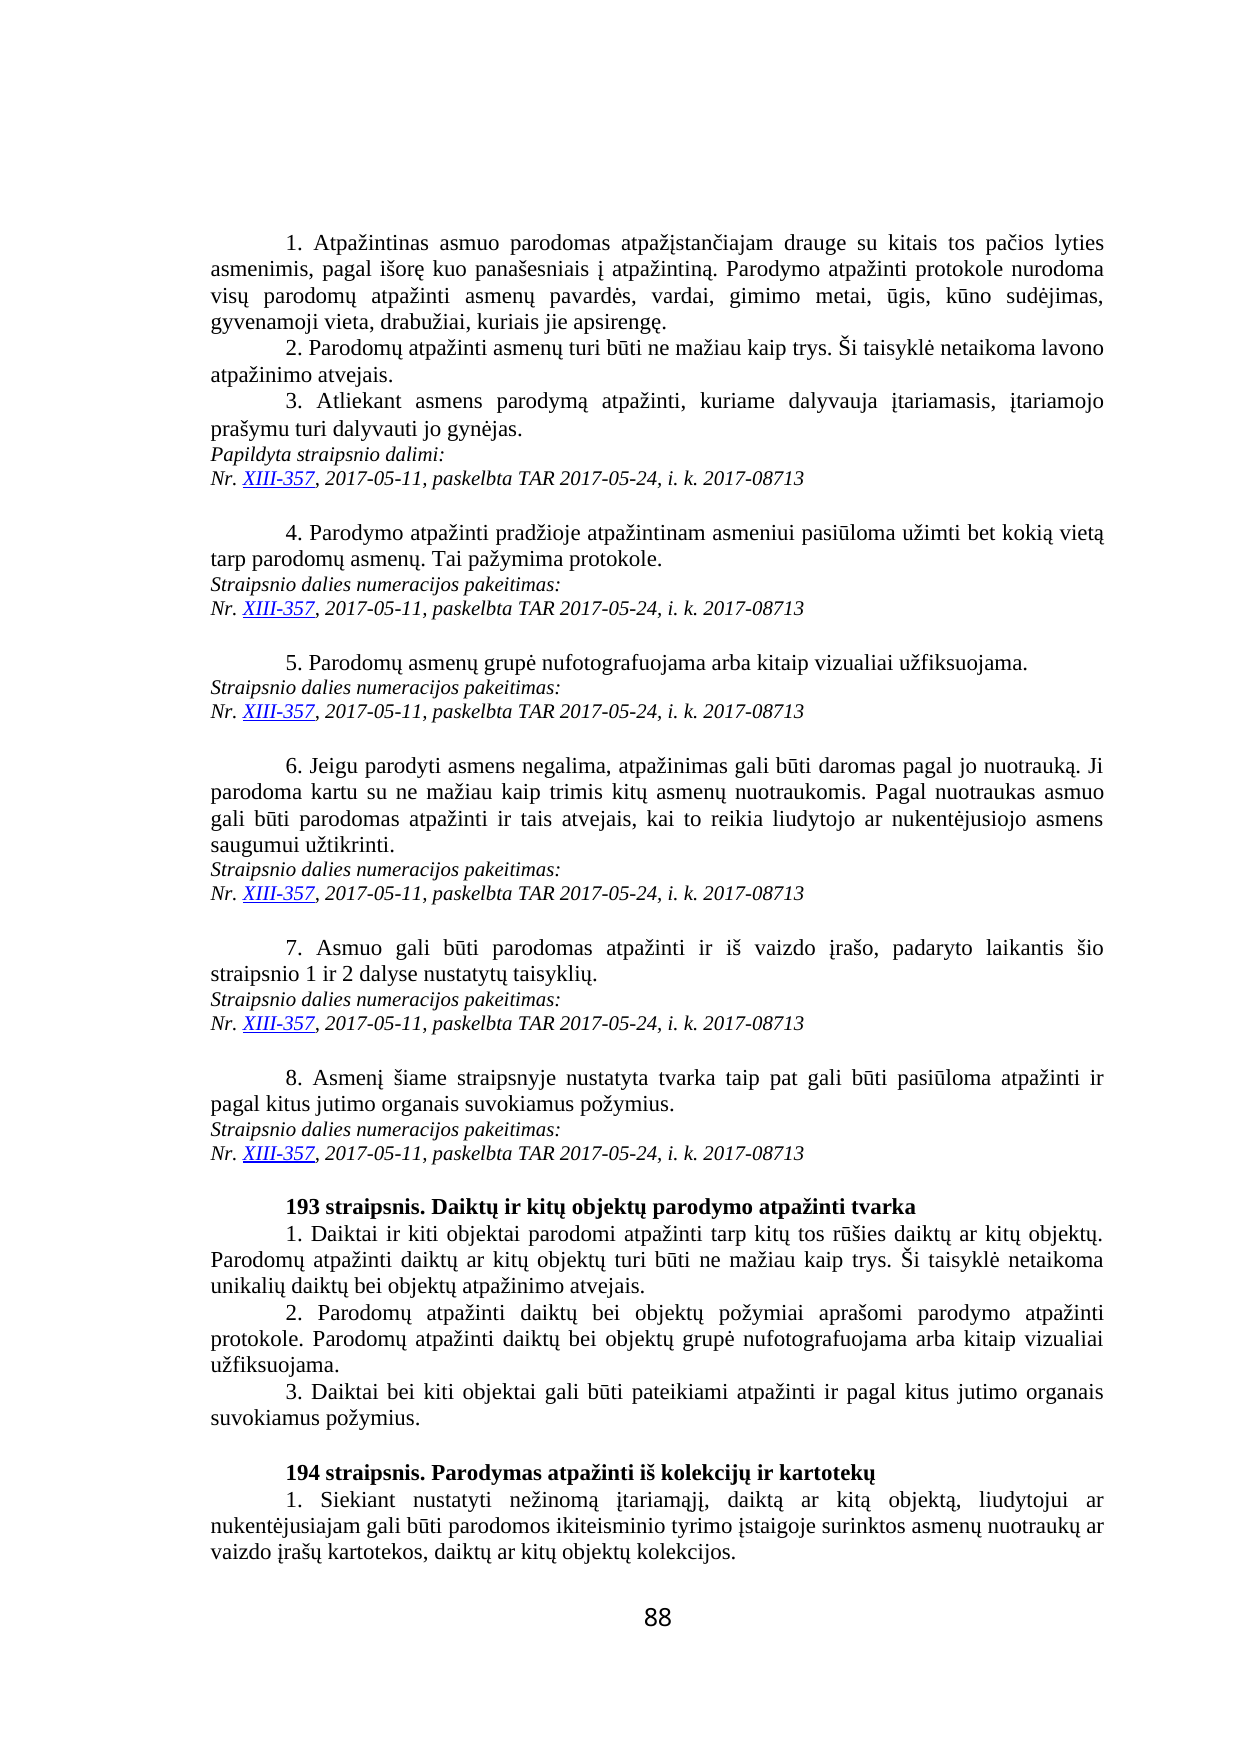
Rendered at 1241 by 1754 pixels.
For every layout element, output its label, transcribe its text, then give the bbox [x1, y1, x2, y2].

text 1. Atpažintinas asmuo parodomas atpažįstančiajam drauge su kitais tos pačios lyties asmenimis, pagal išorę kuo panašesniais į atpažintiną. Parodymo atpažinti protokole nurodoma visų parodomų atpažinti asmenų pavardės, vardai, gimimo metai, ūgis, kūno sudėjimas, gyvenamoji vieta, drabužiai, kuriais jie apsirengę. [210, 229, 1105, 334]
text Nr. XIII-357, 2017-05-11, paskelbta TAR 2017-05-24, i. k. 2017-08713 [210, 1141, 1105, 1164]
text 2. Parodomų atpažinti asmenų turi būti ne mažiau kaip trys. Ši taisyklė netaikoma lavono atpažinimo atvejais. [210, 334, 1105, 387]
text Nr. XIII-357, 2017-05-11, paskelbta TAR 2017-05-24, i. k. 2017-08713 [210, 1011, 1105, 1035]
text Nr. XIII-357, 2017-05-11, paskelbta TAR 2017-05-24, i. k. 2017-08713 [210, 466, 1105, 490]
text 3. Daiktai bei kiti objektai gali būti pateikiami atpažinti ir pagal kitus jutimo organais suvokiamus požymius. [210, 1378, 1105, 1431]
text 1. Siekiant nustatyti nežinomą įtariamąjį, daiktą ar kitą objektą, liudytojui ar nukentėjusiajam gali būti parodomos ikiteisminio tyrimo įstaigoje surinktos asmenų nuotraukų ar vaizdo įrašų kartotekos, daiktų ar kitų objektų kolekcijos. [210, 1486, 1105, 1565]
text Nr. XIII-357, 2017-05-11, paskelbta TAR 2017-05-24, i. k. 2017-08713 [210, 699, 1105, 723]
text Nr. XIII-357, 2017-05-11, paskelbta TAR 2017-05-24, i. k. 2017-08713 [210, 881, 1105, 905]
text 4. Parodymo atpažinti pradžioje atpažintinam asmeniui pasiūloma užimti bet kokią vietą tarp parodomų asmenų. Tai pažymima protokole. [210, 519, 1105, 572]
text Straipsnio dalies numeracijos pakeitimas: [210, 1116, 1105, 1141]
text 7. Asmuo gali būti parodomas atpažinti ir iš vaizdo įrašo, padaryto laikantis šio straipsnio 1 ir 2 dalyse nustatytų taisyklių. [210, 934, 1105, 987]
text 193 straipsnis. Daiktų ir kitų objektų parodymo atpažinti tvarka [210, 1193, 1105, 1220]
text 5. Parodomų asmenų grupė nufotografuojama arba kitaip vizualiai užfiksuojama. [210, 649, 1105, 675]
text 1. Daiktai ir kiti objektai parodomi atpažinti tarp kitų tos rūšies daiktų ar kitų objektų. Parodomų atpažinti daiktų ar kitų objektų turi būti ne mažiau kaip trys. Ši taisyklė netaikoma unikalių daiktų bei objektų atpažinimo atvejais. [210, 1220, 1105, 1299]
text 6. Jeigu parodyti asmens negalima, atpažinimas gali būti daromas pagal jo nuotrauką. Ji parodoma kartu su ne mažiau kaip trimis kitų asmenų nuotraukomis. Pagal nuotraukas asmuo gali būti parodomas atpažinti ir tais atvejais, kai to reikia liudytojo ar nukentėjusiojo asmens saugumui užtikrinti. [210, 752, 1105, 857]
text 2. Parodomų atpažinti daiktų bei objektų požymiai aprašomi parodymo atpažinti protokole. Parodomų atpažinti daiktų bei objektų grupė nufotografuojama arba kitaip vizualiai užfiksuojama. [210, 1299, 1105, 1378]
text 194 straipsnis. Parodymas atpažinti iš kolekcijų ir kartotekų [210, 1459, 1105, 1486]
text Straipsnio dalies numeracijos pakeitimas: [210, 572, 1105, 596]
text Straipsnio dalies numeracijos pakeitimas: [210, 857, 1105, 881]
text Straipsnio dalies numeracijos pakeitimas: [210, 987, 1105, 1011]
text Nr. XIII-357, 2017-05-11, paskelbta TAR 2017-05-24, i. k. 2017-08713 [210, 596, 1105, 620]
text Papildyta straipsnio dalimi: [210, 442, 1105, 466]
text 3. Atliekant asmens parodymą atpažinti, kuriame dalyvauja įtariamasis, įtariamojo prašymu turi dalyvauti jo gynėjas. [210, 387, 1105, 442]
text Straipsnio dalies numeracijos pakeitimas: [210, 675, 1105, 699]
text 8. Asmenį šiame straipsnyje nustatyta tvarka taip pat gali būti pasiūloma atpažinti ir pagal kitus jutimo organais suvokiamus požymius. [210, 1064, 1105, 1116]
